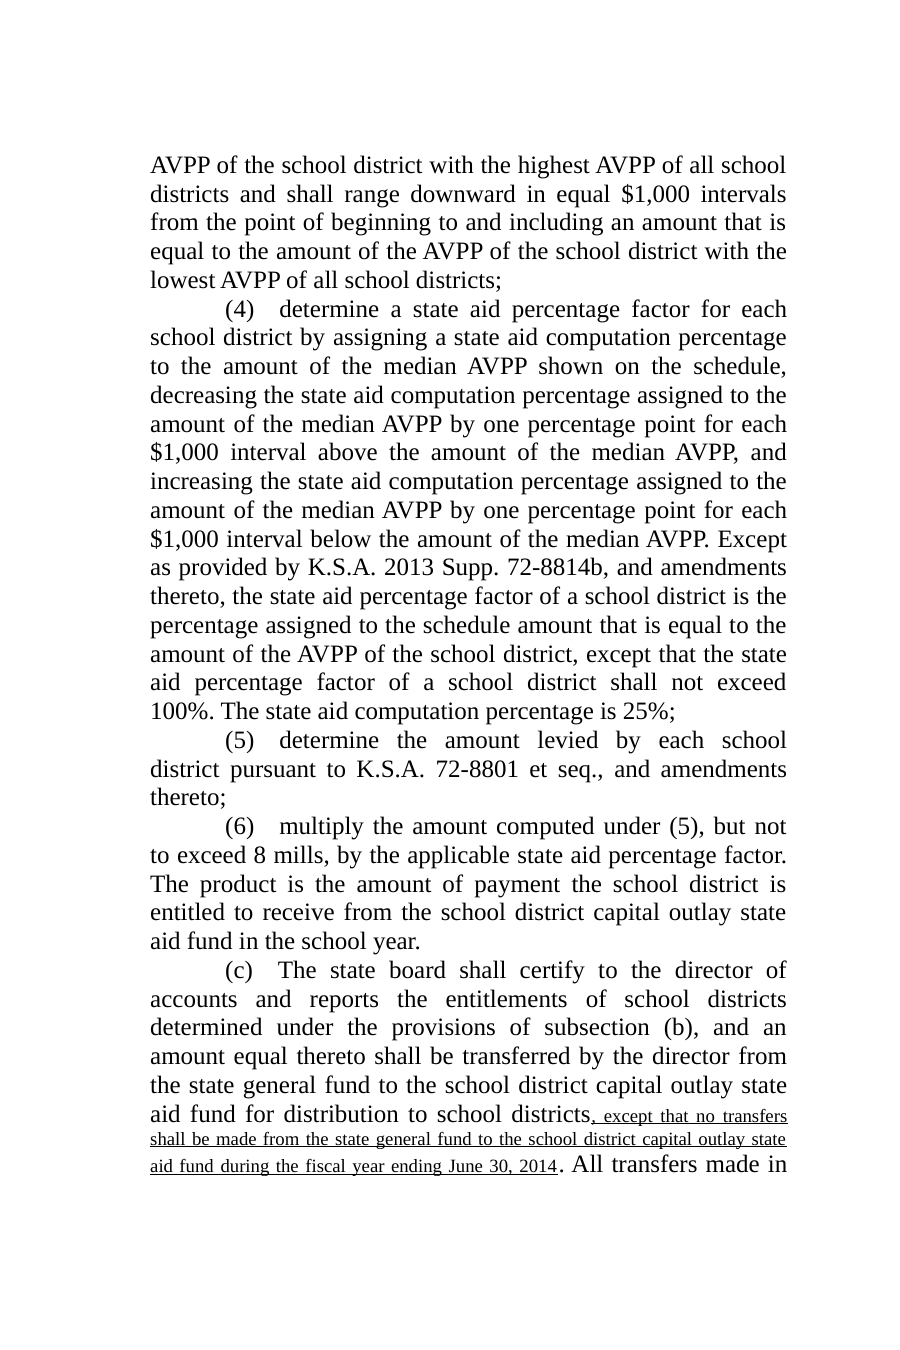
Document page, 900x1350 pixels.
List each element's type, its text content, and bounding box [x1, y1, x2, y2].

text aid fund during the fiscal year ending June 30, 2014. All transfers made in [150, 1147, 787, 1178]
text (4) determine a state aid percentage factor for each school district by assigning a state aid computation percentage to the amount of the median AVPP shown on the schedule, decreasing the state aid computation percentage assigned to the amount of the median AVPP by one percentage point for each $1,000 interval above the amount of the median AVPP, and increasing the state aid computation percentage assigned to the amount of the median AVPP by one percentage point for each $1,000 interval below the amount of the median AVPP. Except as provided by K.S.A. 2013 Supp. 72-8814b, and amendments thereto, the state aid percentage factor of a school district is the percentage assigned to the schedule amount that is equal to the amount of the AVPP of the school district, except that the state aid percentage factor of a school district shall not exceed 100%. The state aid computation percentage is 25%; [150, 294, 787, 725]
text AVPP of the school district with the highest AVPP of all school districts and shall range downward in equal $1,000 intervals from the point of beginning to and including an amount that is equal to the amount of the AVPP of the school district with the lowest AVPP of all school districts; [150, 150, 787, 294]
text (6) multiply the amount computed under (5), but not to exceed 8 mills, by the applicable state aid percentage factor. The product is the amount of payment the school district is entitled to receive from the school district capital outlay state aid fund in the school year. [150, 811, 787, 955]
text (c) The state board shall certify to the director of accounts and reports the entitlements of school districts determined under the provisions of subsection (b), and an amount equal thereto shall be transferred by the director from the state general fund to the school district capital outlay state aid fund for distribution to school districts, except that no transfers shall be made from the state general fund to the school district capital outlay state [150, 955, 787, 1146]
text (5) determine the amount levied by each school district pursuant to K.S.A. 72-8801 et seq., and amendments thereto; [150, 725, 787, 811]
